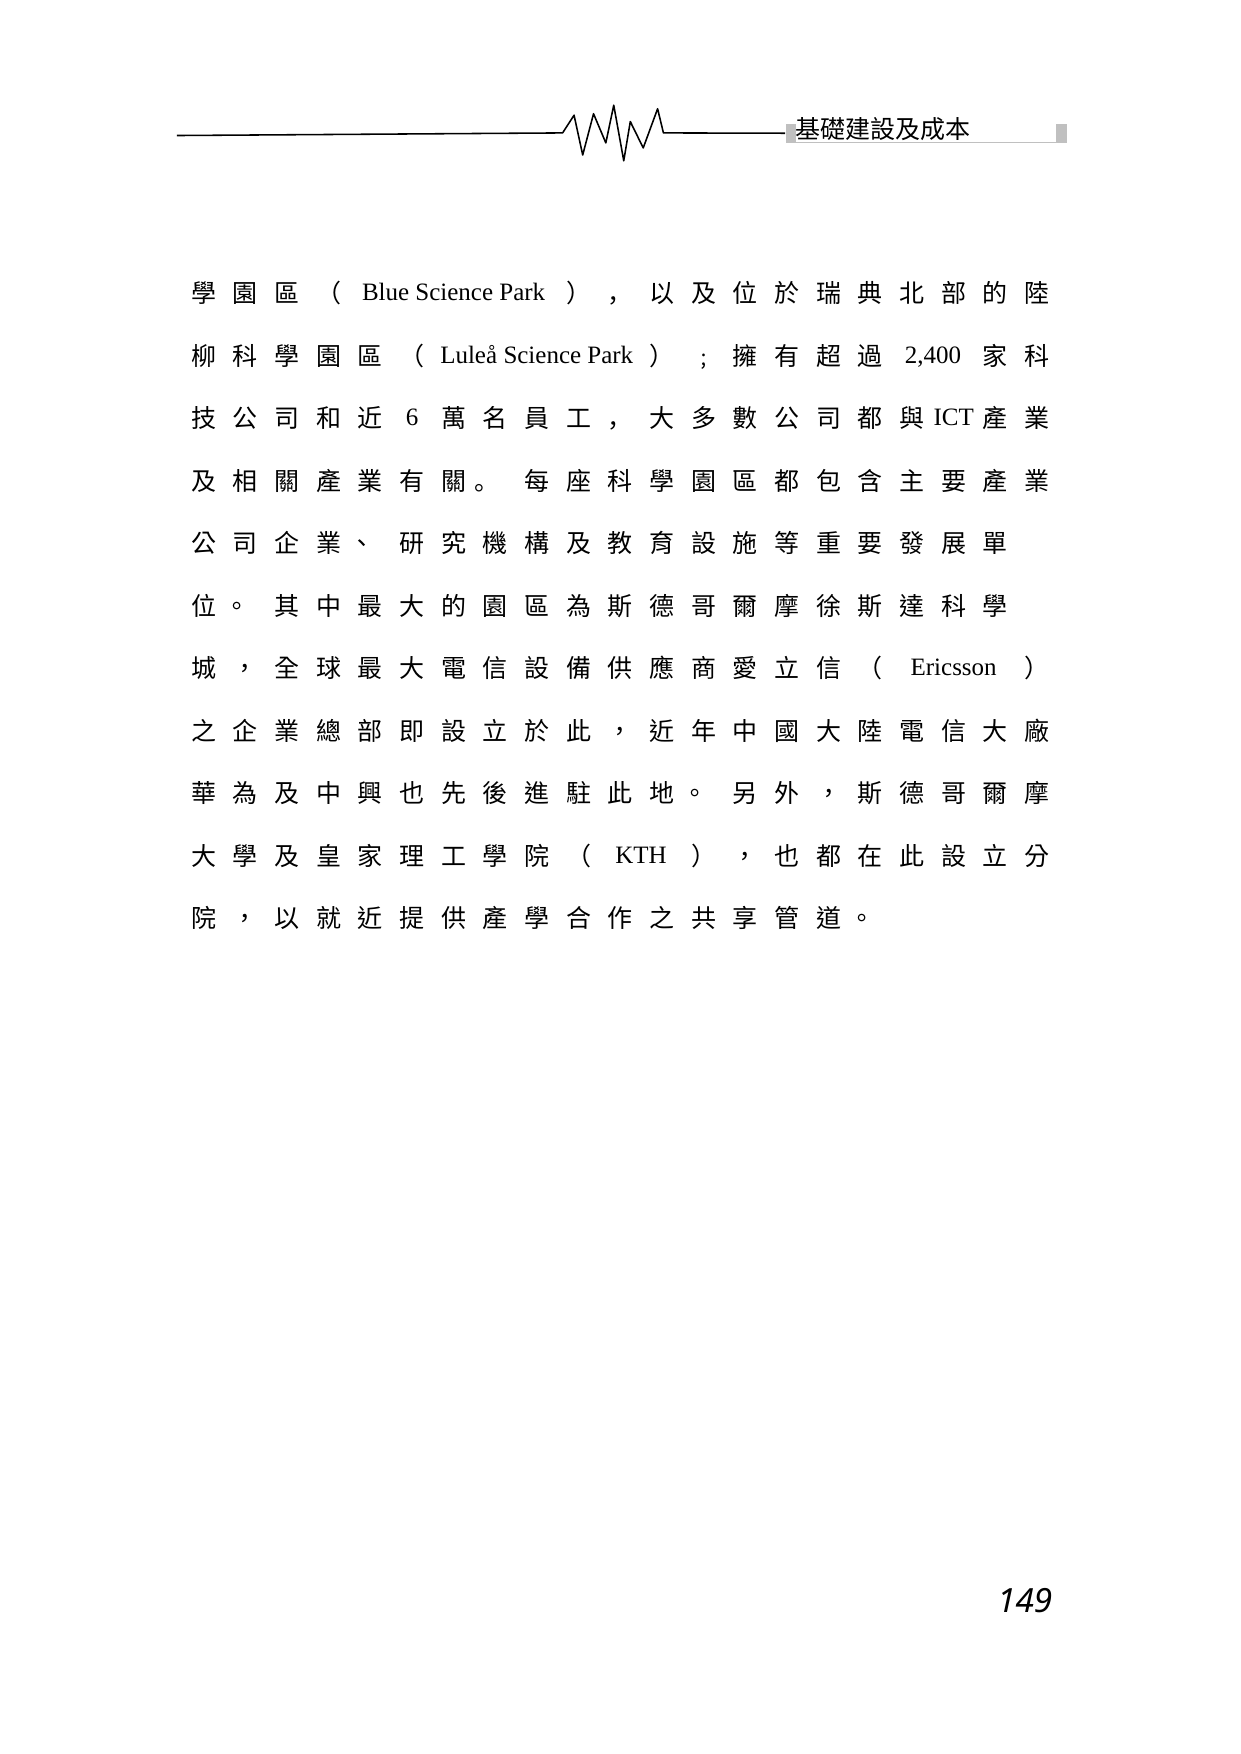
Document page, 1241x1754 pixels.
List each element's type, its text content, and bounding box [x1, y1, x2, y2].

text 學園區（Blue Science Park），以及位於瑞典北部的陸柳科學園區（Luleå Science Park）﹔擁有超過2,400家科技公司和近6萬名員工，大多數公司都與ICT產業及相關產業有關。每座科學園區都包含主要產業公司企業、研究機構及教育設施等重要發展單位。其中最大的園區為斯德哥爾摩徐斯達科學城，全球最大電信設備供應商愛立信（Ericsson）之企業總部即設立於此，近年中國大陸電信大廠華為及中興也先後進駐此地。另外，斯德哥爾摩大學及皇家理工學院（KTH），也都在此設立分院，以就近提供產學合作之共享管道。 [183, 250, 1058, 938]
